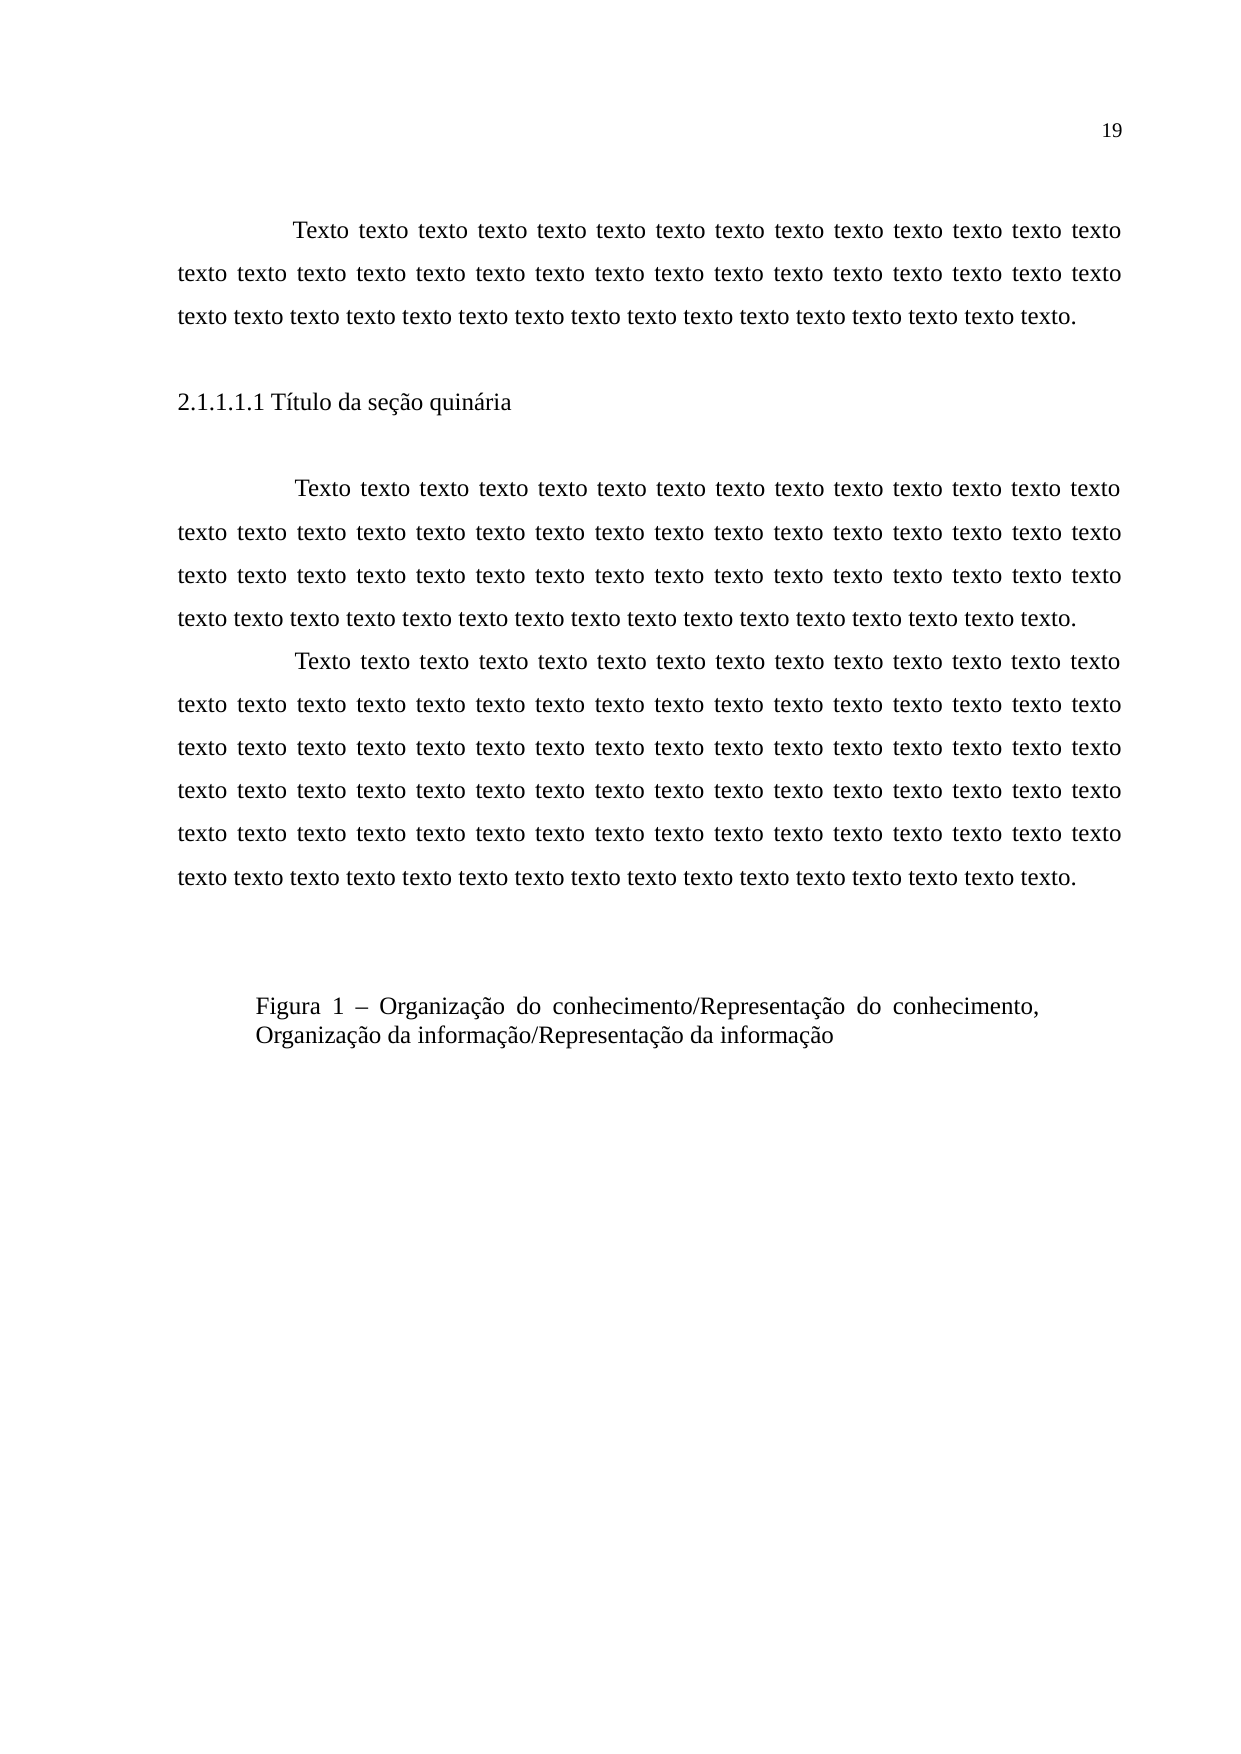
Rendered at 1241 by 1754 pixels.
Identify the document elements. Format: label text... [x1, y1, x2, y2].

text Texto texto texto texto texto texto texto texto texto texto texto texto texto texto texto texto texto texto texto texto texto texto texto texto texto texto texto texto texto texto texto texto texto texto texto texto texto texto texto texto texto texto texto texto texto texto texto texto texto texto texto texto texto texto texto texto texto texto texto texto texto texto. [177, 473, 1122, 632]
text Figura 1 – Organização do conhecimento/Representação do conhecimento, Organização da informação/Representação da informação [255, 991, 1040, 1048]
text Texto texto texto texto texto texto texto texto texto texto texto texto texto texto texto texto texto texto texto texto texto texto texto texto texto texto texto texto texto texto texto texto texto texto texto texto texto texto texto texto texto texto texto texto texto texto texto texto texto texto texto texto texto texto texto texto texto texto texto texto texto texto texto texto texto texto texto texto texto texto texto texto texto texto texto texto texto texto texto texto texto texto texto texto texto texto texto texto texto texto texto texto texto texto. [177, 646, 1122, 890]
text Texto texto texto texto texto texto texto texto texto texto texto texto texto texto texto texto texto texto texto texto texto texto texto texto texto texto texto texto texto texto texto texto texto texto texto texto texto texto texto texto texto texto texto texto texto texto. [177, 215, 1122, 330]
text 2.1.1.1.1 Título da seção quinária [177, 387, 1122, 416]
